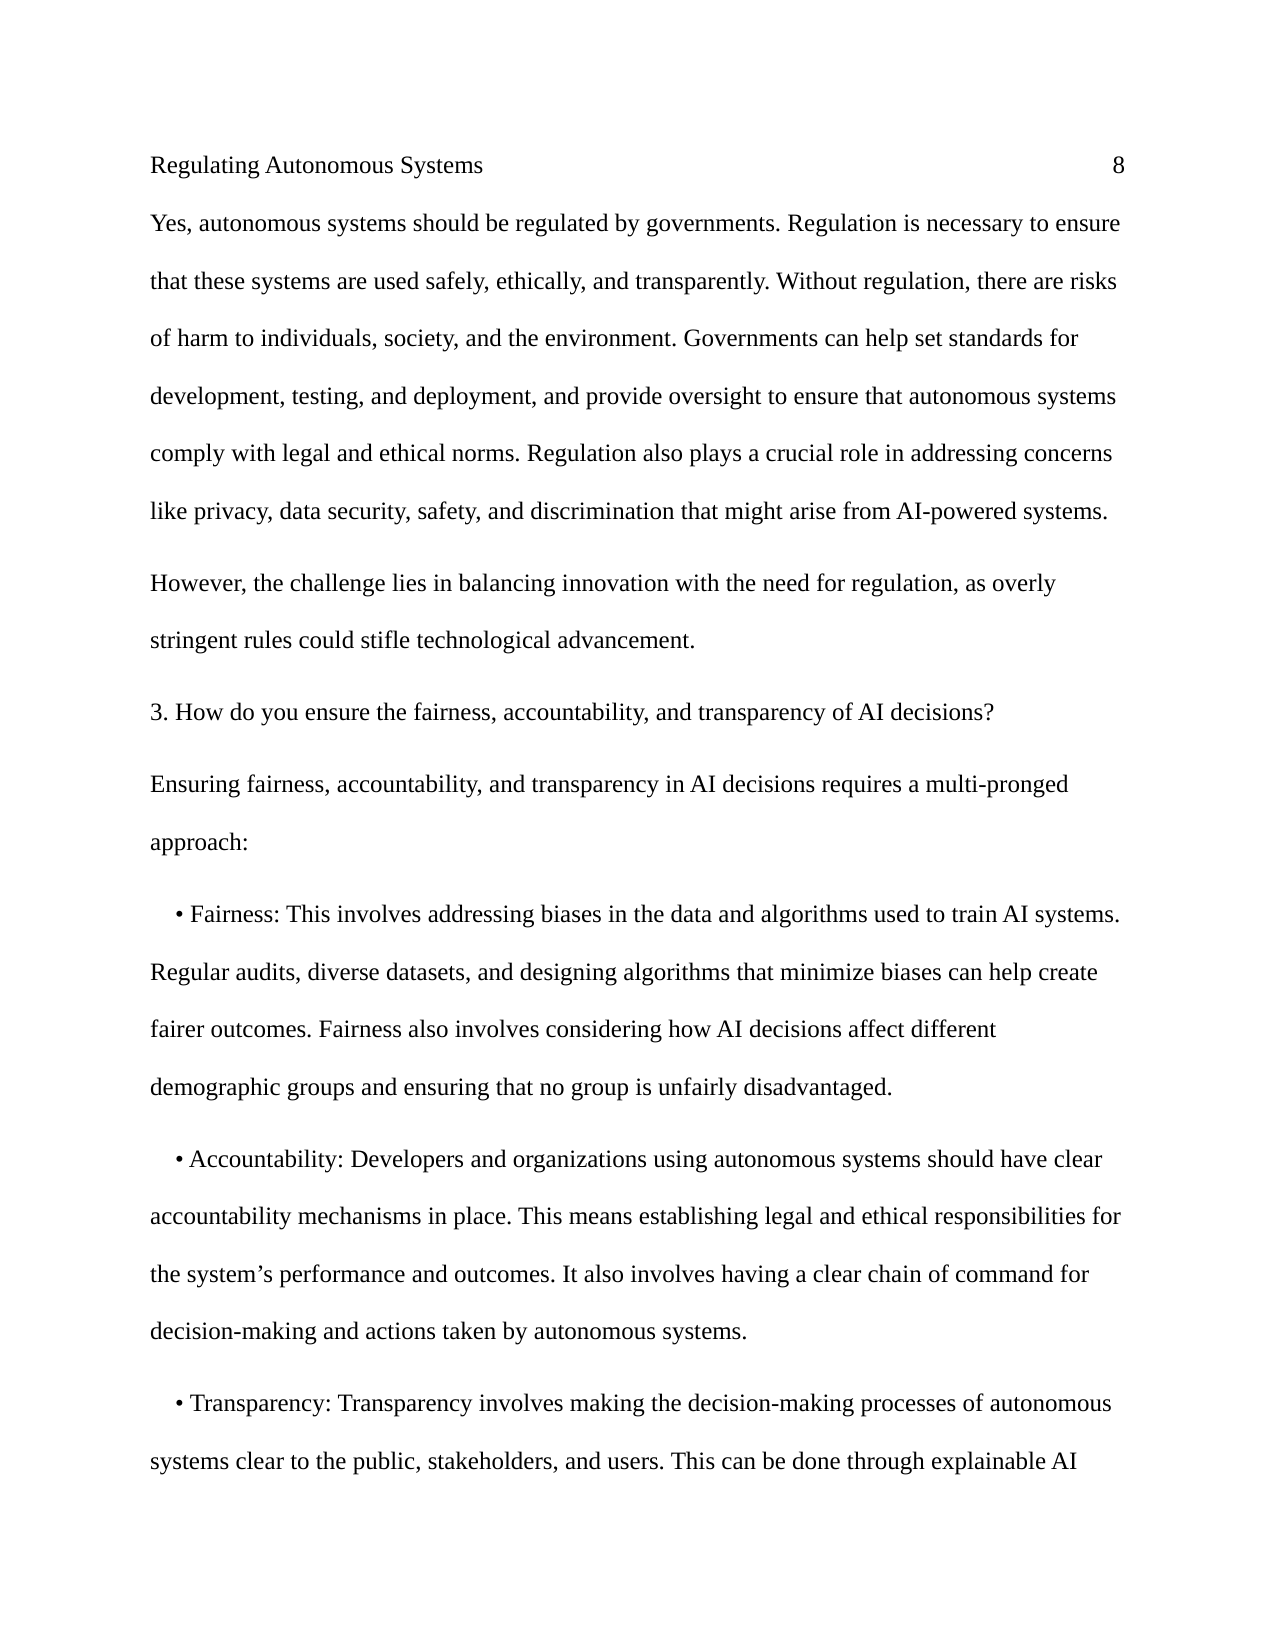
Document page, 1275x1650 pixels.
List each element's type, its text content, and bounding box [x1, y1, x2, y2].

text • Accountability: Developers and organizations using autonomous systems should have clear accountability mechanisms in place. This means establishing legal and ethical responsibilities for the system’s performance and outcomes. It also involves having a clear chain of command for decision-making and actions taken by autonomous systems. [150, 1144, 1125, 1345]
text Ensuring fairness, accountability, and transparency in AI decisions requires a multi-pronged approach: [150, 769, 1125, 856]
text • Transparency: Transparency involves making the decision-making processes of autonomous systems clear to the public, stakeholders, and users. This can be done through explainable AI [150, 1388, 1125, 1474]
text • Fairness: This involves addressing biases in the data and algorithms used to train AI systems. Regular audits, diverse datasets, and designing algorithms that minimize biases can help create fairer outcomes. Fairness also involves considering how AI decisions affect different demographic groups and ensuring that no group is unfairly disadvantaged. [150, 899, 1125, 1100]
text However, the challenge lies in balancing innovation with the need for regulation, as overly stringent rules could stifle technological advancement. [150, 568, 1125, 654]
text 3. How do you ensure the fairness, accountability, and transparency of AI decisions? [150, 697, 1125, 726]
text Yes, autonomous systems should be regulated by governments. Regulation is necessary to ensure that these systems are used safely, ethically, and transparently. Without regulation, there are risks of harm to individuals, society, and the environment. Governments can help set standards for development, testing, and deployment, and provide oversight to ensure that autonomous systems comply with legal and ethical norms. Regulation also plays a crucial role in addressing concerns like privacy, data security, safety, and discrimination that might arise from AI-powered systems. [150, 208, 1125, 524]
